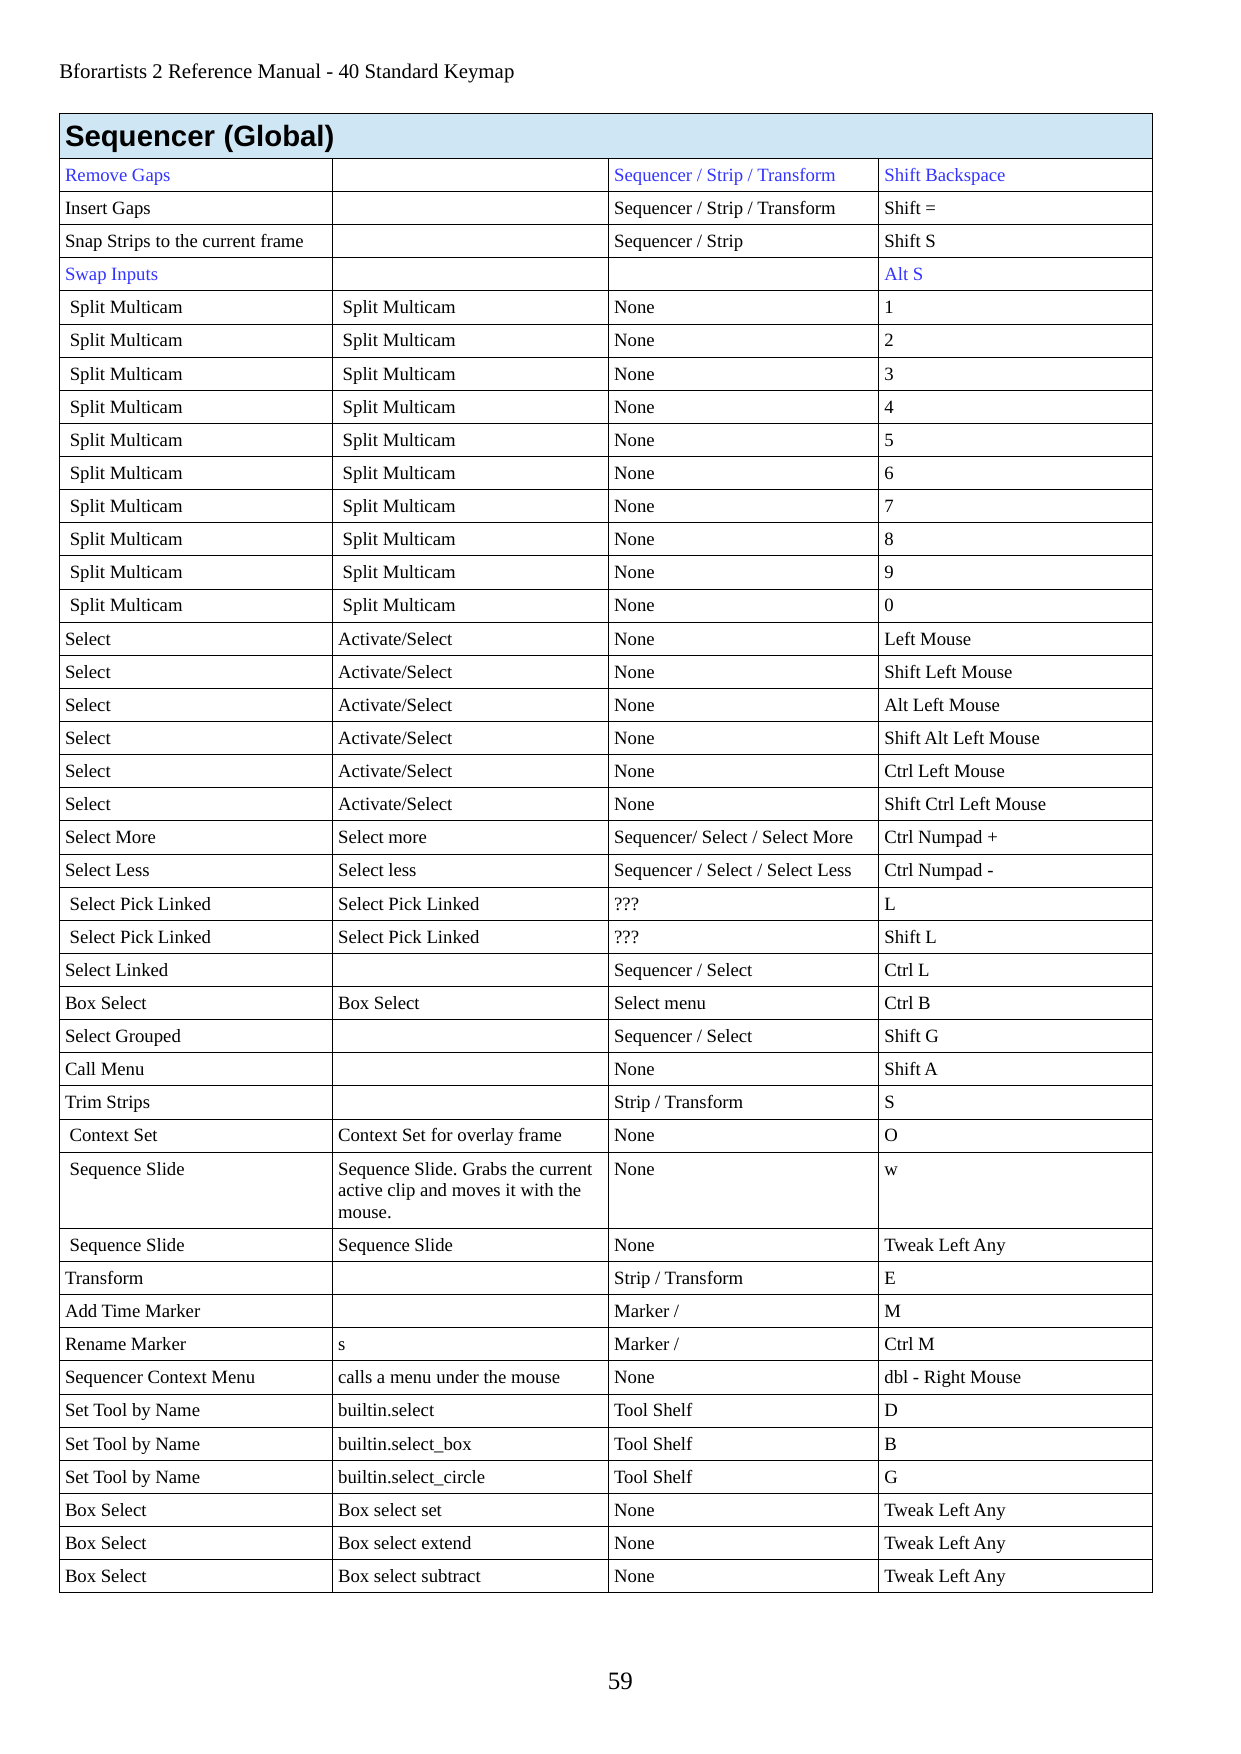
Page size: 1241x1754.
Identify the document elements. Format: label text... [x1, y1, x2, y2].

table_cell None [609, 1527, 878, 1559]
table_cell Shift A [879, 1053, 1152, 1085]
table_cell Split Multicam [333, 325, 608, 357]
table_cell None [609, 556, 878, 588]
table_cell [333, 954, 608, 986]
table_cell Sequencer / Select / Select Less [609, 855, 878, 887]
table_cell Sequence Slide. Grabs the current active clip and moves it with the mouse. [333, 1153, 608, 1228]
table_cell None [609, 391, 878, 423]
table_cell None [609, 358, 878, 390]
table_cell Select [60, 656, 332, 688]
table_cell Strip / Transform [609, 1262, 878, 1294]
table_cell None [609, 1053, 878, 1085]
table_cell None [609, 457, 878, 489]
table_cell Split Multicam [60, 391, 332, 423]
table_cell B [879, 1428, 1152, 1460]
table_cell Box Select [60, 1527, 332, 1559]
table_cell [333, 258, 608, 290]
table_cell Activate/Select [333, 755, 608, 787]
table_cell Select less [333, 855, 608, 887]
table_cell None [609, 689, 878, 721]
table_cell Box select set [333, 1494, 608, 1526]
table_cell Split Multicam [333, 391, 608, 423]
table_cell Swap Inputs [60, 258, 332, 290]
table_cell Context Set for overlay frame [333, 1120, 608, 1152]
table_cell Select Less [60, 855, 332, 887]
table_cell 3 [879, 358, 1152, 390]
table_cell G [879, 1461, 1152, 1493]
table_cell Tweak Left Any [879, 1229, 1152, 1261]
table_cell Select Grouped [60, 1020, 332, 1052]
table_cell Ctrl M [879, 1328, 1152, 1360]
table_cell None [609, 1494, 878, 1526]
table_cell Activate/Select [333, 788, 608, 820]
table_cell Select [60, 623, 332, 655]
table_cell [333, 1262, 608, 1294]
table_cell [333, 192, 608, 224]
table_cell ??? [609, 921, 878, 953]
table_cell S [879, 1086, 1152, 1118]
table_cell Shift Left Mouse [879, 656, 1152, 688]
table_cell Select more [333, 821, 608, 853]
table_cell Select Pick Linked [333, 888, 608, 920]
table_cell Rename Marker [60, 1328, 332, 1360]
table_cell Split Multicam [60, 424, 332, 456]
table_cell 1 [879, 291, 1152, 323]
table_cell 6 [879, 457, 1152, 489]
table_cell None [609, 1153, 878, 1228]
table_cell Select menu [609, 987, 878, 1019]
table_cell builtin.select_box [333, 1428, 608, 1460]
table_cell Strip / Transform [609, 1086, 878, 1118]
table_cell Shift Ctrl Left Mouse [879, 788, 1152, 820]
table_cell Tool Shelf [609, 1395, 878, 1427]
table_cell None [609, 523, 878, 555]
table_cell Select Linked [60, 954, 332, 986]
table_cell dbl - Right Mouse [879, 1361, 1152, 1393]
table_cell Split Multicam [333, 490, 608, 522]
table_cell Split Multicam [60, 325, 332, 357]
table_cell Set Tool by Name [60, 1428, 332, 1460]
table_cell Shift S [879, 225, 1152, 257]
table_cell Split Multicam [60, 291, 332, 323]
table_cell None [609, 1361, 878, 1393]
table_cell Left Mouse [879, 623, 1152, 655]
table_cell Activate/Select [333, 689, 608, 721]
table_cell Split Multicam [333, 556, 608, 588]
table_cell 2 [879, 325, 1152, 357]
table_cell Marker / [609, 1328, 878, 1360]
table_cell L [879, 888, 1152, 920]
table_cell w [879, 1153, 1152, 1228]
table_cell None [609, 424, 878, 456]
table_cell 5 [879, 424, 1152, 456]
table_cell Remove Gaps [60, 159, 332, 191]
table_cell Box Select [60, 1560, 332, 1592]
table_cell Select Pick Linked [60, 921, 332, 953]
table_cell Select [60, 722, 332, 754]
table_cell [333, 1295, 608, 1327]
table_cell Set Tool by Name [60, 1461, 332, 1493]
table_cell None [609, 291, 878, 323]
table_cell [333, 1086, 608, 1118]
table_cell None [609, 325, 878, 357]
table_cell Shift L [879, 921, 1152, 953]
table_cell Sequencer / Select [609, 954, 878, 986]
table_cell Tool Shelf [609, 1461, 878, 1493]
table_cell Split Multicam [333, 291, 608, 323]
table_cell builtin.select_circle [333, 1461, 608, 1493]
table_cell Tweak Left Any [879, 1494, 1152, 1526]
table_cell [333, 225, 608, 257]
table_cell Split Multicam [333, 590, 608, 622]
table_cell Sequencer / Select [609, 1020, 878, 1052]
table_cell Split Multicam [60, 358, 332, 390]
table_cell Transform [60, 1262, 332, 1294]
table_cell Shift Alt Left Mouse [879, 722, 1152, 754]
table_cell Split Multicam [333, 457, 608, 489]
table_cell M [879, 1295, 1152, 1327]
table_cell Split Multicam [60, 490, 332, 522]
table_cell Tweak Left Any [879, 1527, 1152, 1559]
table_cell None [609, 1120, 878, 1152]
table_cell Ctrl Left Mouse [879, 755, 1152, 787]
table_cell [609, 258, 878, 290]
table_cell Set Tool by Name [60, 1395, 332, 1427]
table_cell Box Select [60, 987, 332, 1019]
table_cell Tool Shelf [609, 1428, 878, 1460]
table_cell s [333, 1328, 608, 1360]
table_cell None [609, 722, 878, 754]
table_cell Split Multicam [333, 358, 608, 390]
table_cell D [879, 1395, 1152, 1427]
table_cell Sequencer / Strip / Transform [609, 159, 878, 191]
table_cell builtin.select [333, 1395, 608, 1427]
table_cell E [879, 1262, 1152, 1294]
table_cell [333, 1020, 608, 1052]
table_cell Alt S [879, 258, 1152, 290]
table_cell Ctrl L [879, 954, 1152, 986]
table_cell Sequence Slide [333, 1229, 608, 1261]
table_cell Activate/Select [333, 623, 608, 655]
table_cell Shift = [879, 192, 1152, 224]
table_cell Sequencer Context Menu [60, 1361, 332, 1393]
table_cell Activate/Select [333, 722, 608, 754]
table_cell Sequence Slide [60, 1153, 332, 1228]
table_cell Select More [60, 821, 332, 853]
table_cell None [609, 490, 878, 522]
table_cell O [879, 1120, 1152, 1152]
table_cell None [609, 755, 878, 787]
table_cell None [609, 1560, 878, 1592]
table_cell ??? [609, 888, 878, 920]
table_cell Select [60, 788, 332, 820]
table_cell Tweak Left Any [879, 1560, 1152, 1592]
table_cell Activate/Select [333, 656, 608, 688]
table_cell Box Select [60, 1494, 332, 1526]
table_cell Split Multicam [333, 424, 608, 456]
table_cell 8 [879, 523, 1152, 555]
table_cell 0 [879, 590, 1152, 622]
table_cell Call Menu [60, 1053, 332, 1085]
table_cell Select Pick Linked [60, 888, 332, 920]
table_cell Box select extend [333, 1527, 608, 1559]
table_cell None [609, 656, 878, 688]
table_cell None [609, 788, 878, 820]
table_header Sequencer (Global) [60, 114, 1152, 158]
table_cell Add Time Marker [60, 1295, 332, 1327]
table_cell Box select subtract [333, 1560, 608, 1592]
table_cell None [609, 623, 878, 655]
table_cell [333, 1053, 608, 1085]
table_cell calls a menu under the mouse [333, 1361, 608, 1393]
table_cell Ctrl B [879, 987, 1152, 1019]
table_cell Shift G [879, 1020, 1152, 1052]
table_cell 7 [879, 490, 1152, 522]
table_cell Split Multicam [333, 523, 608, 555]
table_cell Split Multicam [60, 523, 332, 555]
table_cell Sequencer / Strip / Transform [609, 192, 878, 224]
table_cell None [609, 1229, 878, 1261]
table_cell Context Set [60, 1120, 332, 1152]
table_cell None [609, 590, 878, 622]
table_cell Shift Backspace [879, 159, 1152, 191]
table_cell Ctrl Numpad - [879, 855, 1152, 887]
table_cell Split Multicam [60, 457, 332, 489]
table_cell Insert Gaps [60, 192, 332, 224]
table_cell Snap Strips to the current frame [60, 225, 332, 257]
table_cell Sequence Slide [60, 1229, 332, 1261]
table_cell Alt Left Mouse [879, 689, 1152, 721]
table_cell [333, 159, 608, 191]
table_cell Split Multicam [60, 590, 332, 622]
table_cell Select [60, 689, 332, 721]
table_cell Select Pick Linked [333, 921, 608, 953]
table_cell Ctrl Numpad + [879, 821, 1152, 853]
table_cell Select [60, 755, 332, 787]
table_cell Trim Strips [60, 1086, 332, 1118]
table_cell Box Select [333, 987, 608, 1019]
table_cell Marker / [609, 1295, 878, 1327]
table_cell Sequencer/ Select / Select More [609, 821, 878, 853]
table_cell 4 [879, 391, 1152, 423]
table_cell Split Multicam [60, 556, 332, 588]
table_cell 9 [879, 556, 1152, 588]
table_cell Sequencer / Strip [609, 225, 878, 257]
